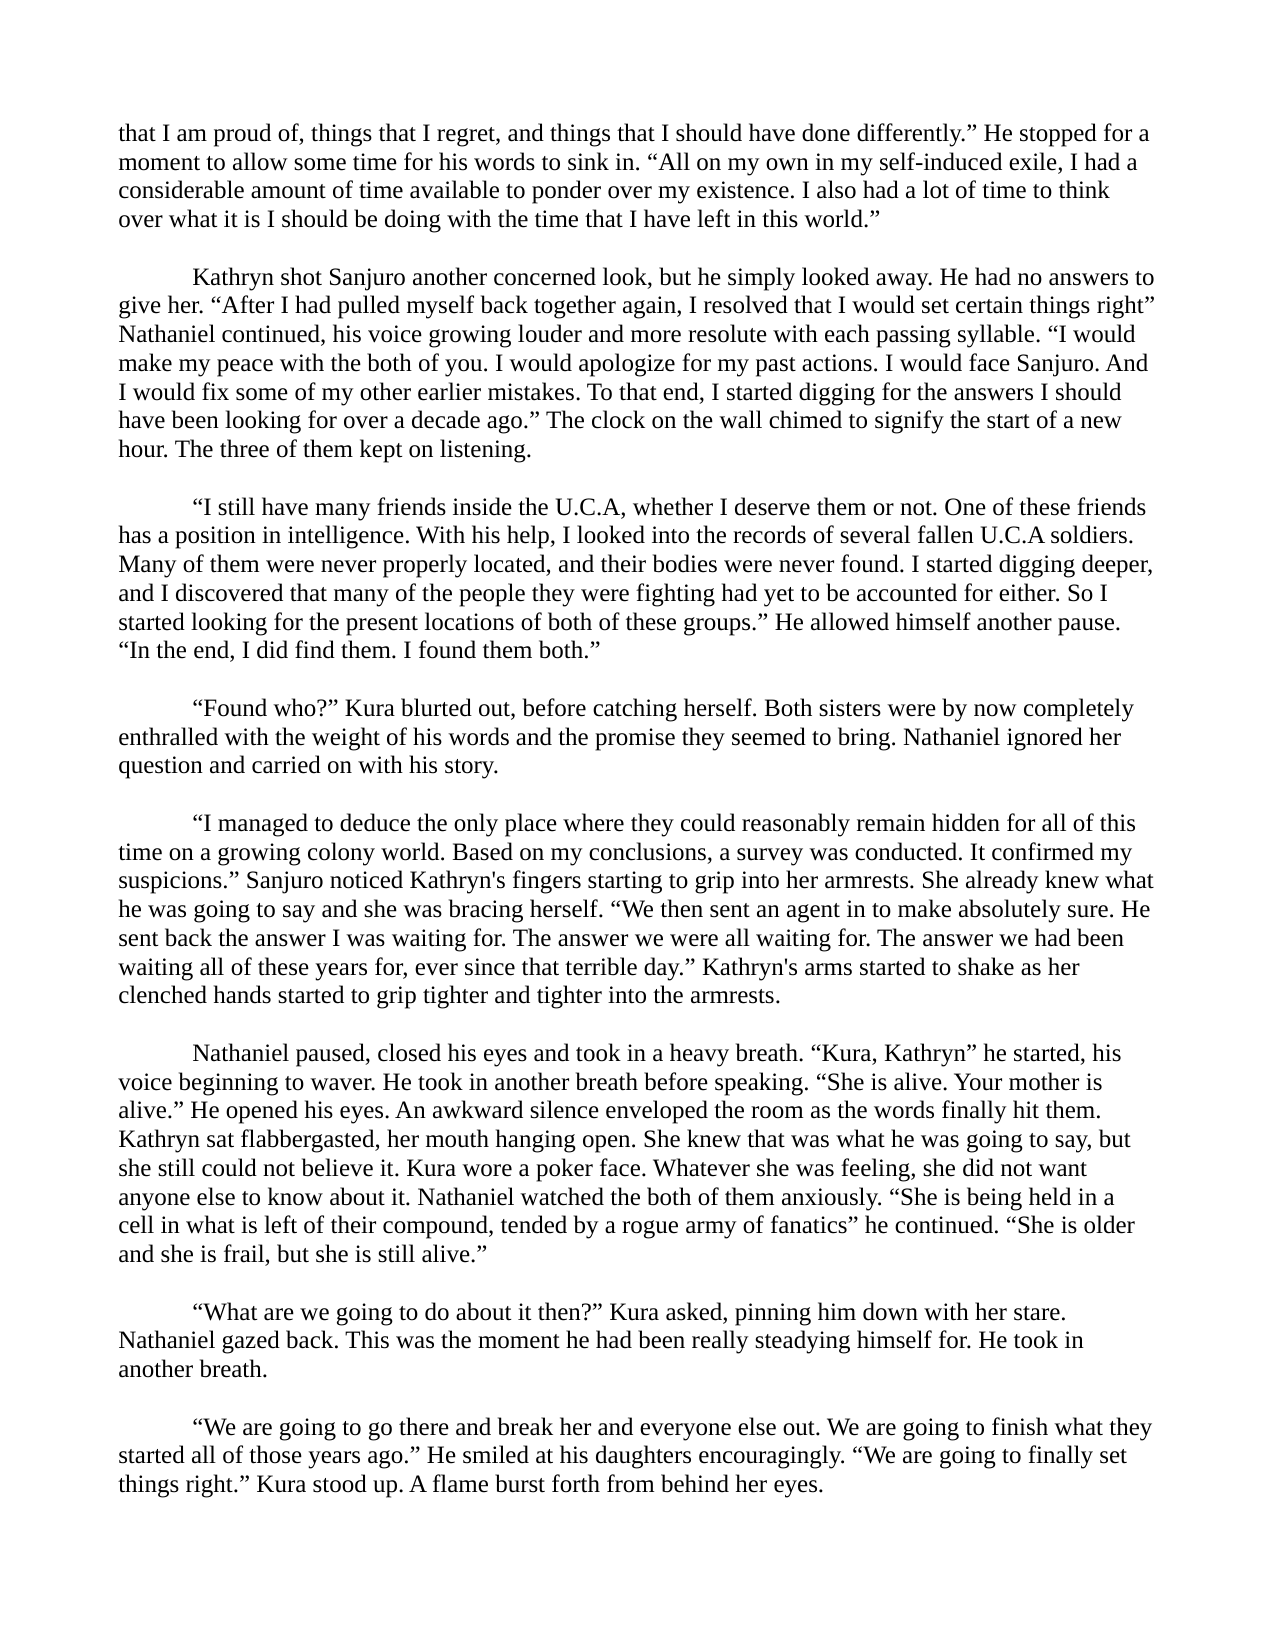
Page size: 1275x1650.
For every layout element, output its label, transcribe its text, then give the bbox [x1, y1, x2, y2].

text Kathryn shot Sanjuro another concerned look, but he simply looked away. He had no answers to give her. “After I had pulled myself back together again, I resolved that I would set certain things right” Nathaniel continued, his voice growing louder and more resolute with each passing syllable. “I would make my peace with the both of you. I would apologize for my past actions. I would face Sanjuro. And I would fix some of my other earlier mistakes. To that end, I started digging for the answers I should have been looking for over a decade ago.” The clock on the wall chimed to signify the start of a new hour. The three of them kept on listening. [118, 262, 1157, 463]
text “Found who?” Kura blurted out, before catching herself. Both sisters were by now completely enthralled with the weight of his words and the promise they seemed to bring. Nathaniel ignored her question and carried on with his story. [118, 693, 1157, 779]
text “I managed to deduce the only place where they could reasonably remain hidden for all of this time on a growing colony world. Based on my conclusions, a survey was conducted. It confirmed my suspicions.” Sanjuro noticed Kathryn's fingers starting to grip into her armrests. She already knew what he was going to say and she was bracing herself. “We then sent an agent in to make absolutely sure. He sent back the answer I was waiting for. The answer we were all waiting for. The answer we had been waiting all of these years for, ever since that terrible day.” Kathryn's arms started to shake as her clenched hands started to grip tighter and tighter into the armrests. [118, 808, 1157, 1009]
text Nathaniel paused, closed his eyes and took in a heavy breath. “Kura, Kathryn” he started, his voice beginning to waver. He took in another breath before speaking. “She is alive. Your mother is alive.” He opened his eyes. An awkward silence enveloped the room as the words finally hit them. Kathryn sat flabbergasted, her mouth hanging open. She knew that was what he was going to say, but she still could not believe it. Kura wore a poker face. Whatever she was feeling, she did not want anyone else to know about it. Nathaniel watched the both of them anxiously. “She is being held in a cell in what is left of their compound, tended by a rogue army of fanatics” he continued. “She is older and she is frail, but she is still alive.” [118, 1038, 1157, 1268]
text “We are going to go there and break her and everyone else out. We are going to finish what they started all of those years ago.” He smiled at his daughters encouragingly. “We are going to finally set things right.” Kura stood up. A flame burst forth from behind her eyes. [118, 1412, 1157, 1498]
text that I am proud of, things that I regret, and things that I should have done differently.” He stopped for a moment to allow some time for his words to sink in. “All on my own in my self-induced exile, I had a considerable amount of time available to ponder over my existence. I also had a lot of time to think over what it is I should be doing with the time that I have left in this world.” [118, 118, 1157, 233]
text “What are we going to do about it then?” Kura asked, pinning him down with her stare. Nathaniel gazed back. This was the moment he had been really steadying himself for. He took in another breath. [118, 1297, 1157, 1383]
text “I still have many friends inside the U.C.A, whether I deserve them or not. One of these friends has a position in intelligence. With his help, I looked into the records of several fallen U.C.A soldiers. Many of them were never properly located, and their bodies were never found. I started digging deeper, and I discovered that many of the people they were fighting had yet to be accounted for either. So I started looking for the present locations of both of these groups.” He allowed himself another pause. “In the end, I did find them. I found them both.” [118, 492, 1157, 664]
